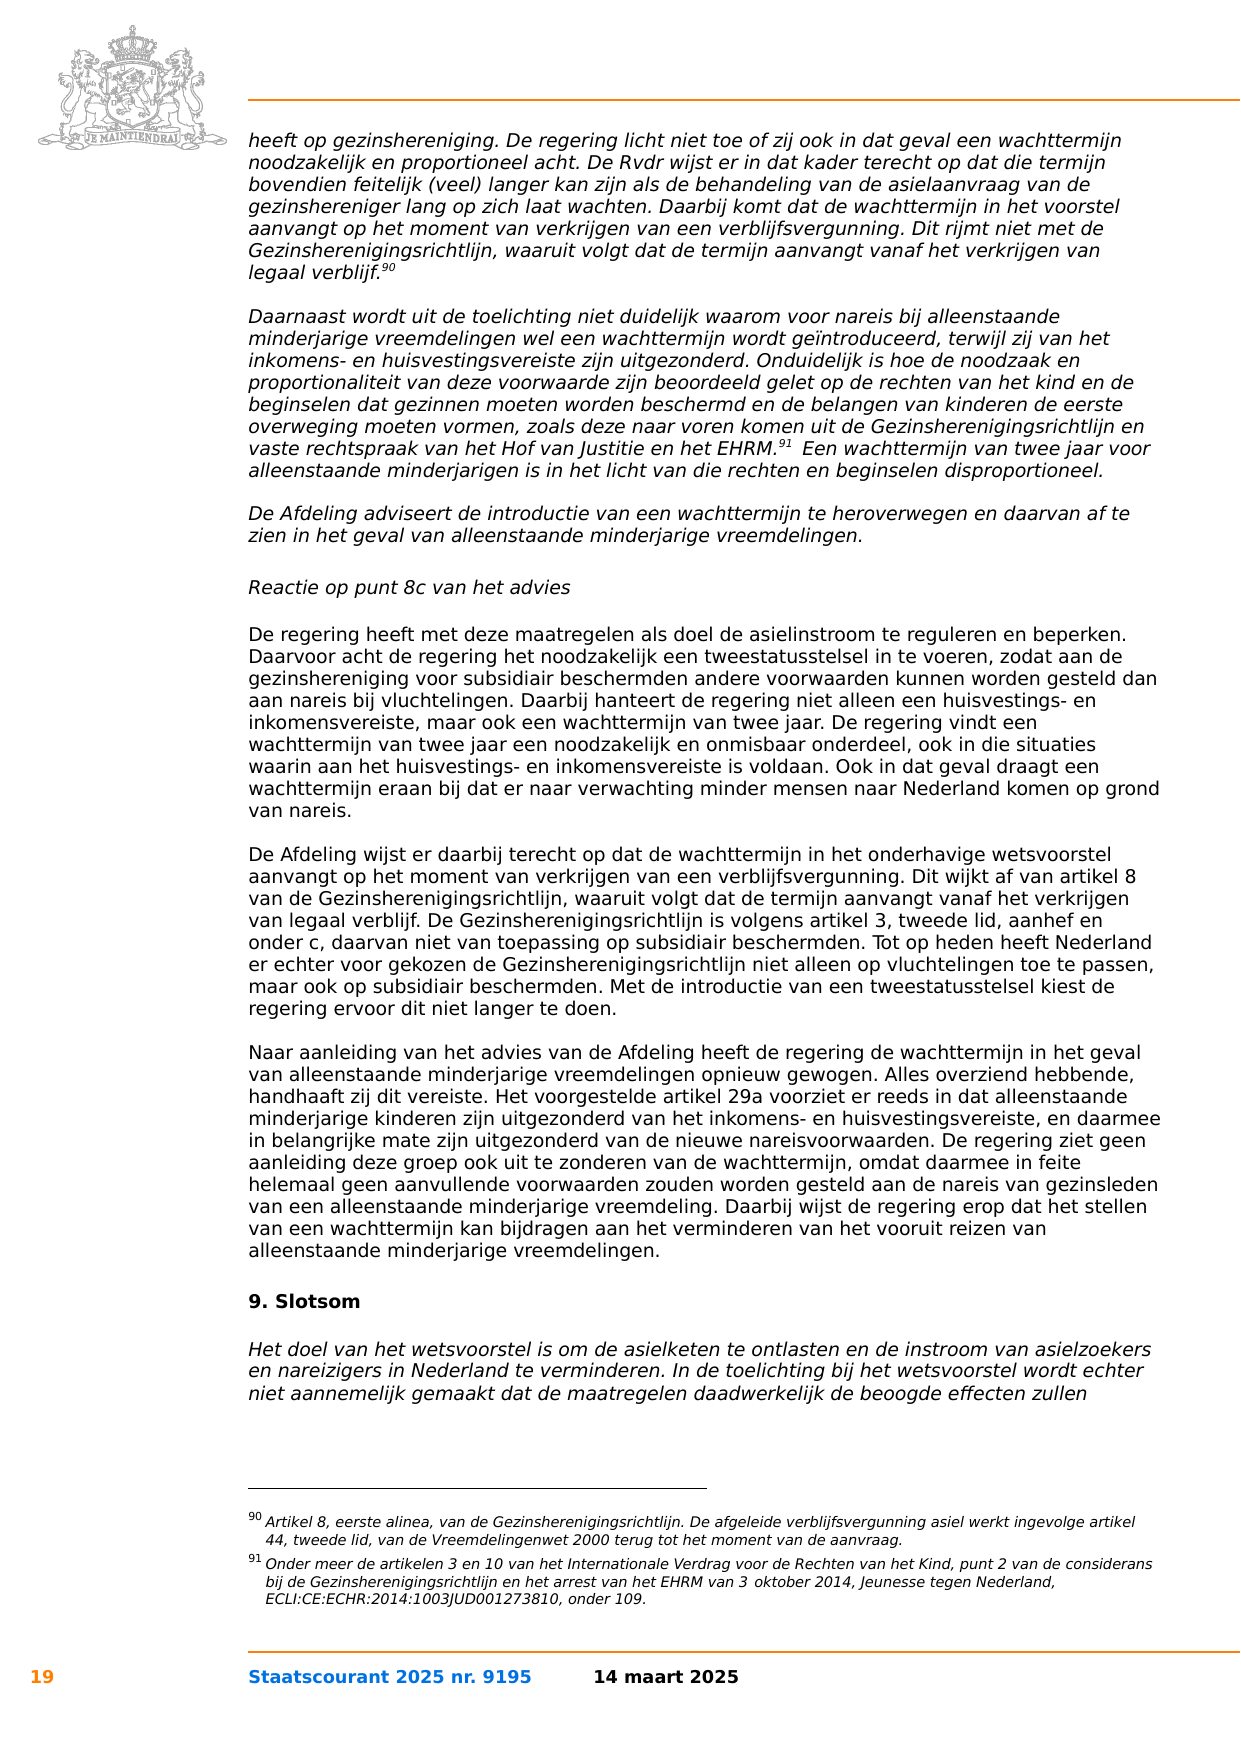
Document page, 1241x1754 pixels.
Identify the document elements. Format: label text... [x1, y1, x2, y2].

text Het doel van het wetsvoorstel is om de asielketen te ontlasten en de instroom van asielzoekers en nareizigers in Nederland te verminderen. In de toelichting bij het wetsvoorstel wordt echter niet aannemelijk gemaakt dat de maatregelen daadwerkelijk de beoogde effecten zullen [248, 1338, 1163, 1404]
text De Afdeling wijst er daarbij terecht op dat de wachttermijn in het onderhavige wetsvoorstel aanvangt op het moment van verkrijgen van een verblijfsvergunning. Dit wijkt af van artikel 8 van de Gezinsherenigingsrichtlijn, waaruit volgt dat de termijn aanvangt vanaf het verkrijgen van legaal verblijf. De Gezinsherenigingsrichtlijn is volgens artikel 3, tweede lid, aanhef en onder c, daarvan niet van toepassing op subsidiair beschermden. Tot op heden heeft Nederland er echter voor gekozen de Gezinsherenigingsrichtlijn niet alleen op vluchtelingen toe te passen, maar ook op subsidiair beschermden. Met de introductie van een tweestatusstelsel kiest de regering ervoor dit niet langer te doen. [248, 844, 1163, 1020]
text Naar aanleiding van het advies van de Afdeling heeft de regering de wachttermijn in het geval van alleenstaande minderjarige vreemdelingen opnieuw gewogen. Alles overziend hebbende, handhaaft zij dit vereiste. Het voorgestelde artikel 29a voorziet er reeds in dat alleenstaande minderjarige kinderen zijn uitgezonderd van het inkomens- en huisvestingsvereiste, en daarmee in belangrijke mate zijn uitgezonderd van de nieuwe nareisvoorwaarden. De regering ziet geen aanleiding deze groep ook uit te zonderen van de wachttermijn, omdat daarmee in feite helemaal geen aanvullende voorwaarden zouden worden gesteld aan de nareis van gezinsleden van een alleenstaande minderjarige vreemdeling. Daarbij wijst de regering erop dat het stellen van een wachttermijn kan bijdragen aan het verminderen van het vooruit reizen van alleenstaande minderjarige vreemdelingen. [248, 1042, 1163, 1261]
picture [38, 25, 227, 150]
text Artikel 8, eerste alinea, van de Gezinsherenigingsrichtlijn. De afgeleide verblijfsvergunning asiel werkt ingevolge artikel 44, tweede lid, van de Vreemdelingenwet 2000 terug tot het moment van de aanvraag. [248, 1510, 1163, 1549]
text De regering heeft met deze maatregelen als doel de asielinstroom te reguleren en beperken. Daarvoor acht de regering het noodzakelijk een tweestatusstelsel in te voeren, zodat aan de gezinshereniging voor subsidiair beschermden andere voorwaarden kunnen worden gesteld dan aan nareis bij vluchtelingen. Daarbij hanteert de regering niet alleen een huisvestings- en inkomensvereiste, maar ook een wachttermijn van twee jaar. De regering vindt een wachttermijn van twee jaar een noodzakelijk en onmisbaar onderdeel, ook in die situaties waarin aan het huisvestings- en inkomensvereiste is voldaan. Ook in dat geval draagt een wachttermijn eraan bij dat er naar verwachting minder mensen naar Nederland komen op grond van nareis. [248, 624, 1163, 822]
text De Afdeling adviseert de introductie van een wachttermijn te heroverwegen en daarvan af te zien in het geval van alleenstaande minderjarige vreemdelingen. [248, 503, 1163, 547]
text Daarnaast wordt uit de toelichting niet duidelijk waarom voor nareis bij alleenstaande minderjarige vreemdelingen wel een wachttermijn wordt geïntroduceerd, terwijl zij van het inkomens- en huisvestingsvereiste zijn uitgezonderd. Onduidelijk is hoe de noodzaak en proportionaliteit van deze voorwaarde zijn beoordeeld gelet op de rechten van het kind en de beginselen dat gezinnen moeten worden beschermd en de belangen van kinderen de eerste overweging moeten vormen, zoals deze naar voren komen uit de Gezinsherenigingsrichtlijn en vaste rechtspraak van het Hof van Justitie en het EHRM. Een wachttermijn van twee jaar voor alleenstaande minderjarigen is in het licht van die rechten en beginselen disproportioneel. [248, 306, 1163, 481]
subtitle Reactie op punt 8c van het advies [248, 577, 1163, 599]
text Onder meer de artikelen 3 en 10 van het Internationale Verdrag voor de Rechten van het Kind, punt 2 van de considerans bij de Gezinsherenigingsrichtlijn en het arrest van het EHRM van 3 oktober 2014, Jeunesse tegen Nederland, ECLI:CE:ECHR:2014:1003JUD001273810, onder 109. [248, 1552, 1163, 1608]
text heeft op gezinshereniging. De regering licht niet toe of zij ook in dat geval een wachttermijn noodzakelijk en proportioneel acht. De Rvdr wijst er in dat kader terecht op dat die termijn bovendien feitelijk (veel) langer kan zijn als de behandeling van de asielaanvraag van de gezinshereniger lang op zich laat wachten. Daarbij komt dat de wachttermijn in het voorstel aanvangt op het moment van verkrijgen van een verblijfsvergunning. Dit rijmt niet met de Gezinsherenigingsrichtlijn, waaruit volgt dat de termijn aanvangt vanaf het verkrijgen van legaal verblijf. [248, 130, 1163, 284]
subtitle 9. Slotsom [248, 1291, 1163, 1313]
